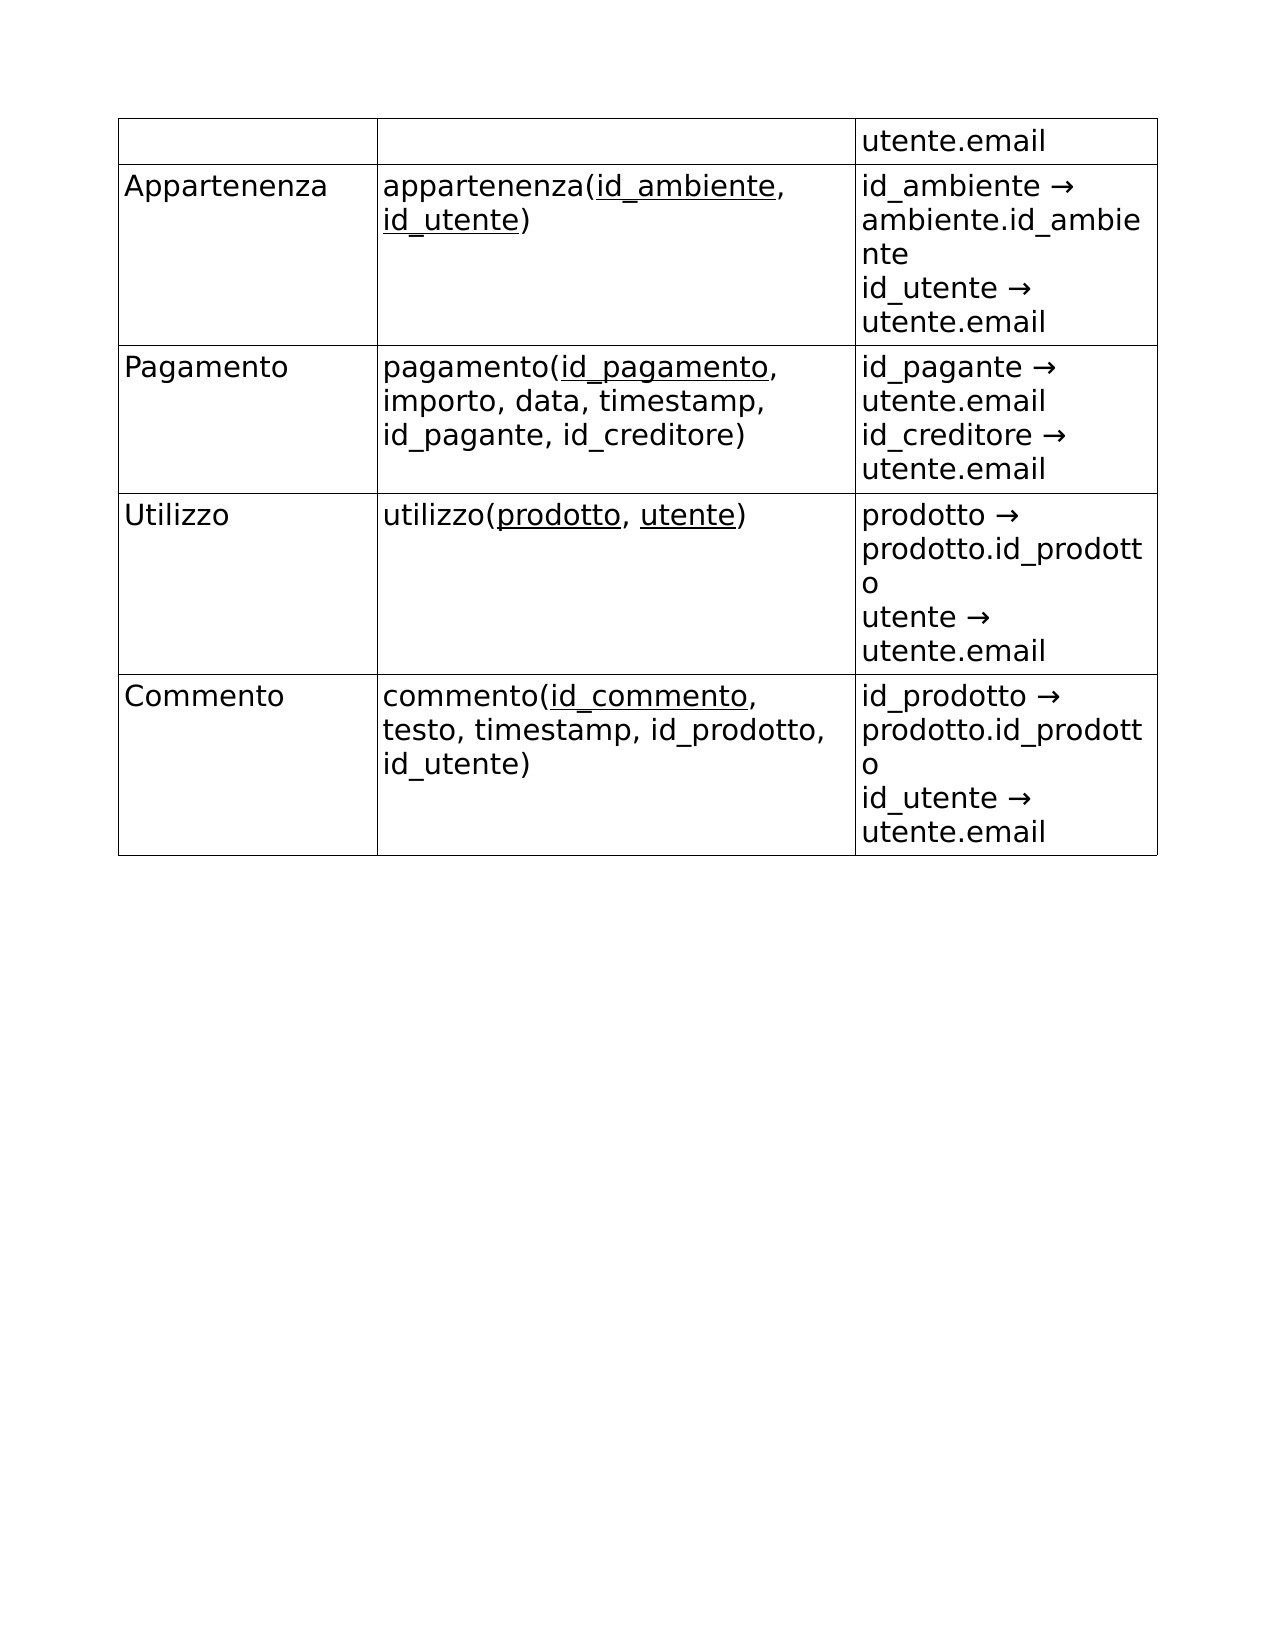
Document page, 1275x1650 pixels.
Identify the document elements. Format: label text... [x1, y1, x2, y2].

table_cell [378, 119, 855, 164]
table_cell Appartenenza [119, 165, 377, 345]
table_cell Commento [119, 675, 377, 855]
table_cell [119, 119, 377, 164]
table_cell pagamento(id_pagamento, importo, data, timestamp, id_pagante, id_creditore) [378, 346, 855, 492]
table_cell Utilizzo [119, 494, 377, 674]
table_cell appartenenza(id_ambiente, id_utente) [378, 165, 855, 345]
table_cell utilizzo(prodotto, utente) [378, 494, 855, 674]
table_cell commento(id_commento, testo, timestamp, id_prodotto, id_utente) [378, 675, 855, 855]
table_cell id_ambiente → ambiente.id_ambiente id_utente → utente.email [856, 165, 1157, 345]
table_cell id_prodotto → prodotto.id_prodotto id_utente → utente.email [856, 675, 1157, 855]
table_cell prodotto → prodotto.id_prodotto utente → utente.email [856, 494, 1157, 674]
table_cell utente.email [856, 119, 1157, 164]
table_cell id_pagante → utente.email id_creditore → utente.email [856, 346, 1157, 492]
table_cell Pagamento [119, 346, 377, 492]
